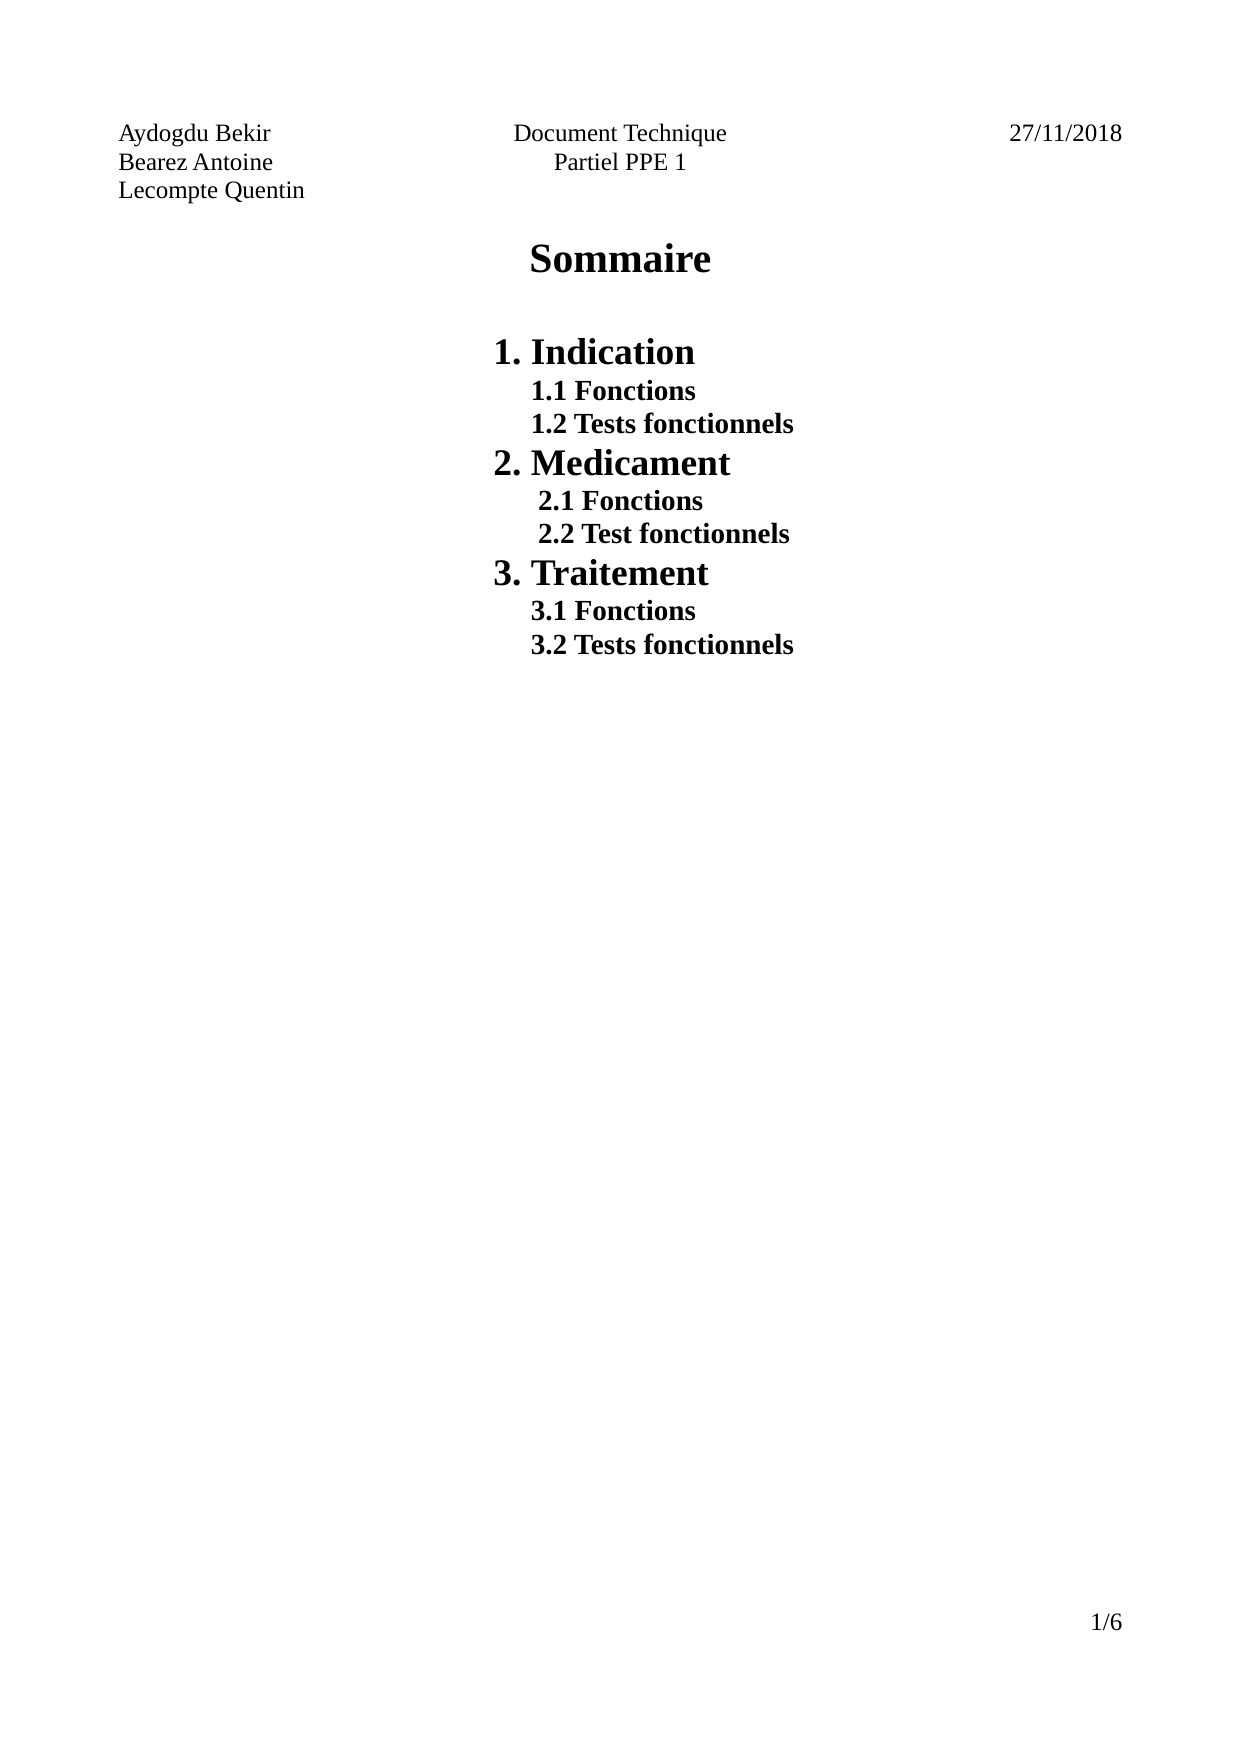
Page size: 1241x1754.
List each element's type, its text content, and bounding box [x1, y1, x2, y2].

list 1.2 Tests fonctionnels [493, 406, 1122, 440]
list Indication [493, 330, 1122, 373]
list 2.2 Test fonctionnels [493, 517, 1122, 550]
list Traitement [493, 550, 1122, 593]
list Medicament [493, 440, 1122, 483]
list 2.1 Fonctions [493, 483, 1122, 517]
text Sommaire [118, 234, 1122, 282]
list 1.1 Fonctions [493, 373, 1122, 406]
list 3.1 Fonctions [493, 593, 1122, 627]
list 3.2 Tests fonctionnels [493, 627, 1122, 660]
